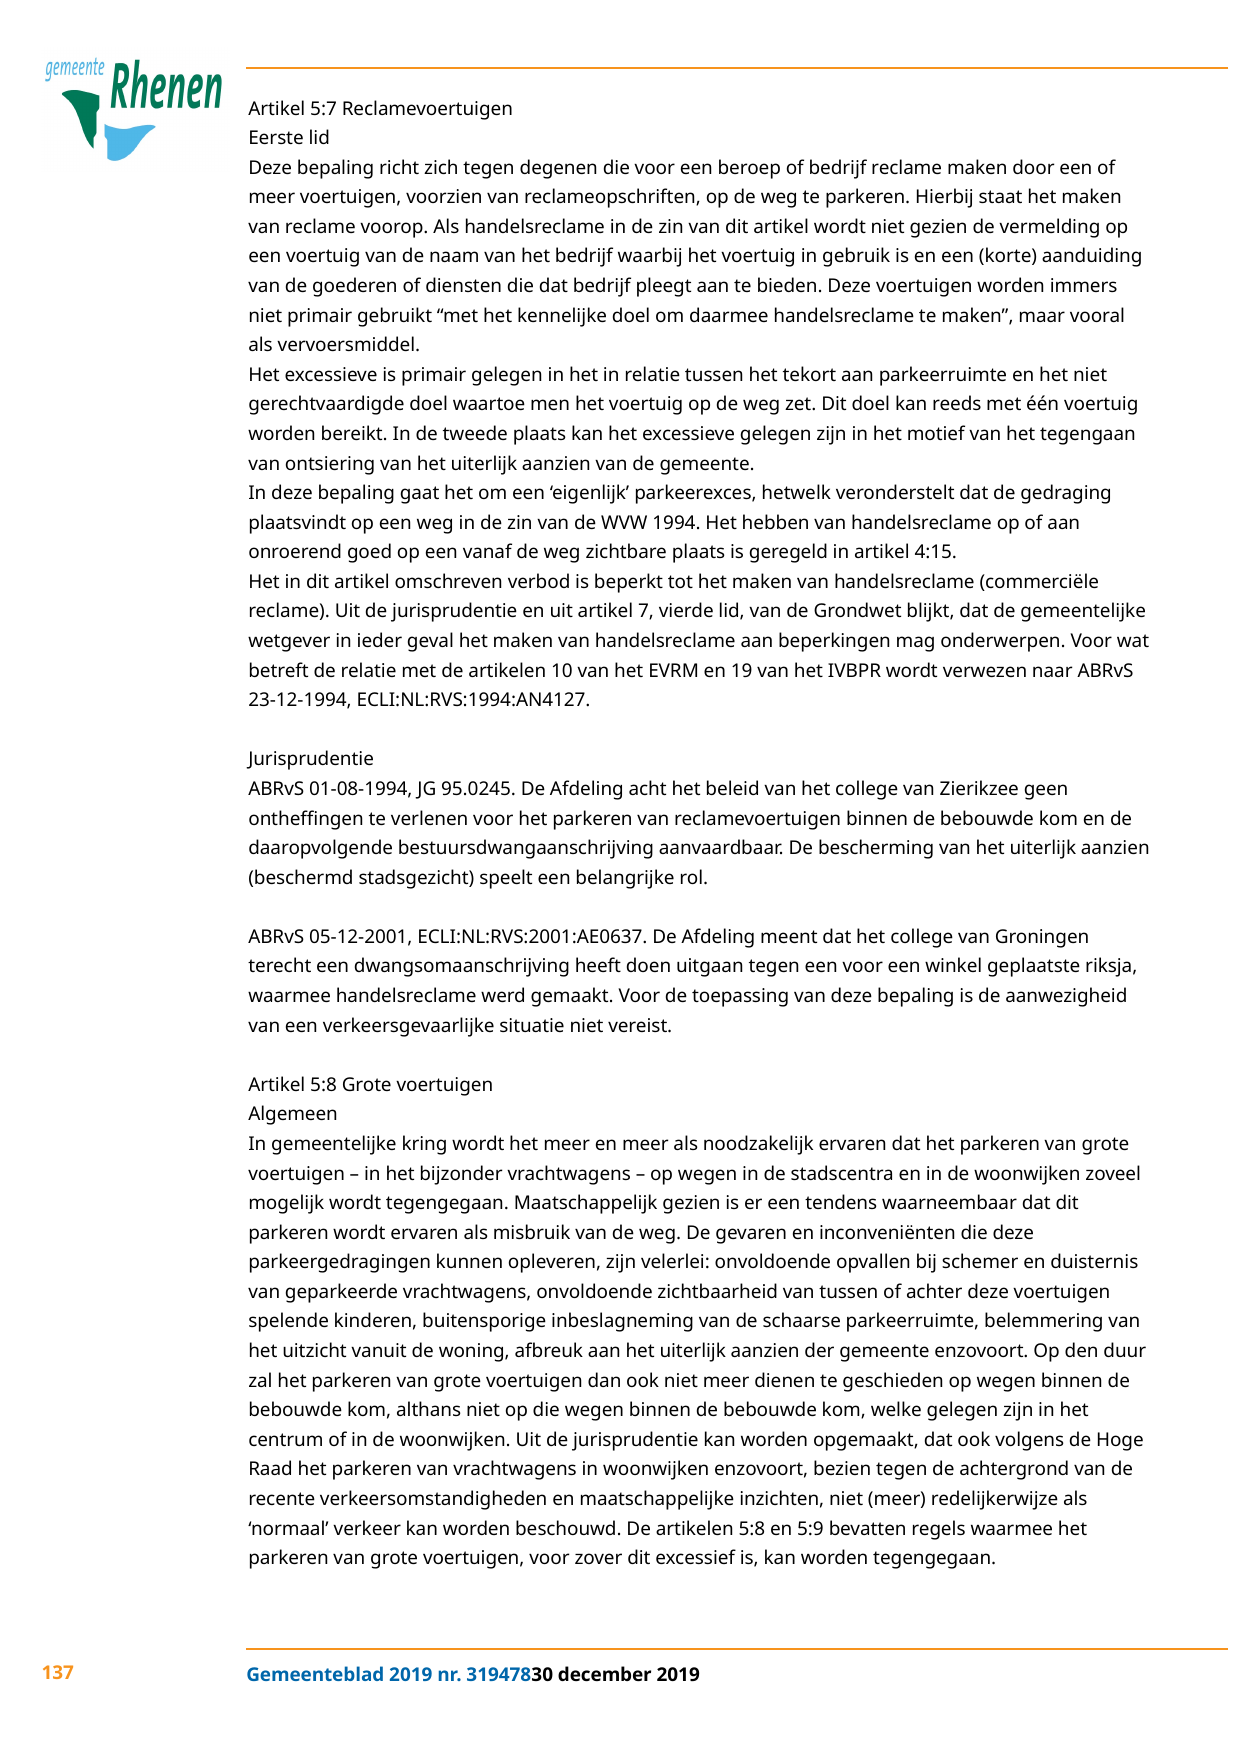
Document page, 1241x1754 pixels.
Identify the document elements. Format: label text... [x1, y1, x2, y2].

text In gemeentelijke kring wordt het meer en meer als noodzakelijk ervaren dat het parkeren van grote voertuigen – in het bijzonder vrachtwagens – op wegen in de stadscentra en in de woonwijken zoveel mogelijk wordt tegengegaan. Maatschappelijk gezien is er een tendens waarneembaar dat dit parkeren wordt ervaren als misbruik van de weg. De gevaren en inconveniënten die deze parkeergedragingen kunnen opleveren, zijn velerlei: onvoldoende opvallen bij schemer en duisternis van geparkeerde vrachtwagens, onvoldoende zichtbaarheid van tussen of achter deze voertuigen spelende kinderen, buitensporige inbeslagneming van de schaarse parkeerruimte, belemmering van het uitzicht vanuit de woning, afbreuk aan het uiterlijk aanzien der gemeente enzovoort. Op den duur zal het parkeren van grote voertuigen dan ook niet meer dienen te geschieden op wegen binnen de bebouwde kom, althans niet op die wegen binnen de bebouwde kom, welke gelegen zijn in het centrum of in de woonwijken. Uit de jurisprudentie kan worden opgemaakt, dat ook volgens de Hoge Raad het parkeren van vrachtwagens in woonwijken enzovoort, bezien tegen de achtergrond van de recente verkeersomstandigheden en maatschappelijke inzichten, niet (meer) redelijkerwijze als ‘normaal’ verkeer kan worden beschouwd. De artikelen 5:8 en 5:9 bevatten regels waarmee het parkeren van grote voertuigen, voor zover dit excessief is, kan worden tegengegaan. [248, 1130, 1152, 1570]
text Algemeen [248, 1101, 1152, 1126]
picture [41, 47, 231, 172]
text Deze bepaling richt zich tegen degenen die voor een beroep of bedrijf reclame maken door een of meer voertuigen, voorzien van reclameopschriften, op de weg te parkeren. Hierbij staat het maken van reclame voorop. Als handelsreclame in de zin van dit artikel wordt niet gezien de vermelding op een voertuig van de naam van het bedrijf waarbij het voertuig in gebruik is en een (korte) aanduiding van de goederen of diensten die dat bedrijf pleegt aan te bieden. Deze voertuigen worden immers niet primair gebruikt “met het kennelijke doel om daarmee handelsreclame te maken”, maar vooral als vervoersmiddel. [248, 154, 1152, 357]
text Eerste lid [248, 124, 1152, 150]
text Het excessieve is primair gelegen in het in relatie tussen het tekort aan parkeerruimte en het niet gerechtvaardigde doel waartoe men het voertuig op de weg zet. Dit doel kan reeds met één voertuig worden bereikt. In de tweede plaats kan het excessieve gelegen zijn in het motief van het tegengaan van ontsiering van het uiterlijk aanzien van de gemeente. [248, 361, 1152, 476]
text ABRvS 01-08-1994, JG 95.0245. De Afdeling acht het beleid van het college van Zierikzee geen ontheffingen te verlenen voor het parkeren van reclamevoertuigen binnen de bebouwde kom en de daaropvolgende bestuursdwangaanschrijving aanvaardbaar. De bescherming van het uiterlijk aanzien (beschermd stadsgezicht) speelt een belangrijke rol. [248, 775, 1152, 890]
text Jurisprudentie [248, 746, 1152, 771]
text ABRvS 05-12-2001, ECLI:NL:RVS:2001:AE0637. De Afdeling meent dat het college van Groningen terecht een dwangsomaanschrijving heeft doen uitgaan tegen een voor een winkel geplaatste riksja, waarmee handelsreclame werd gemaakt. Voor de toepassing van deze bepaling is de aanwezigheid van een verkeersgevaarlijke situatie niet vereist. [248, 923, 1152, 1038]
text Artikel 5:7 Reclamevoertuigen [248, 95, 1152, 121]
text Het in dit artikel omschreven verbod is beperkt tot het maken van handelsreclame (commerciële reclame). Uit de jurisprudentie en uit artikel 7, vierde lid, van de Grondwet blijkt, dat de gemeentelijke wetgever in ieder geval het maken van handelsreclame aan beperkingen mag onderwerpen. Voor wat betreft de relatie met de artikelen 10 van het EVRM en 19 van het IVBPR wordt verwezen naar ABRvS 23-12-1994, ECLI:NL:RVS:1994:AN4127. [248, 568, 1152, 712]
text Artikel 5:8 Grote voertuigen [248, 1071, 1152, 1097]
text In deze bepaling gaat het om een ‘eigenlijk’ parkeerexces, hetwelk veronderstelt dat de gedraging plaatsvindt op een weg in de zin van de WVW 1994. Het hebben van handelsreclame op of aan onroerend goed op een vanaf de weg zichtbare plaats is geregeld in artikel 4:15. [248, 479, 1152, 564]
